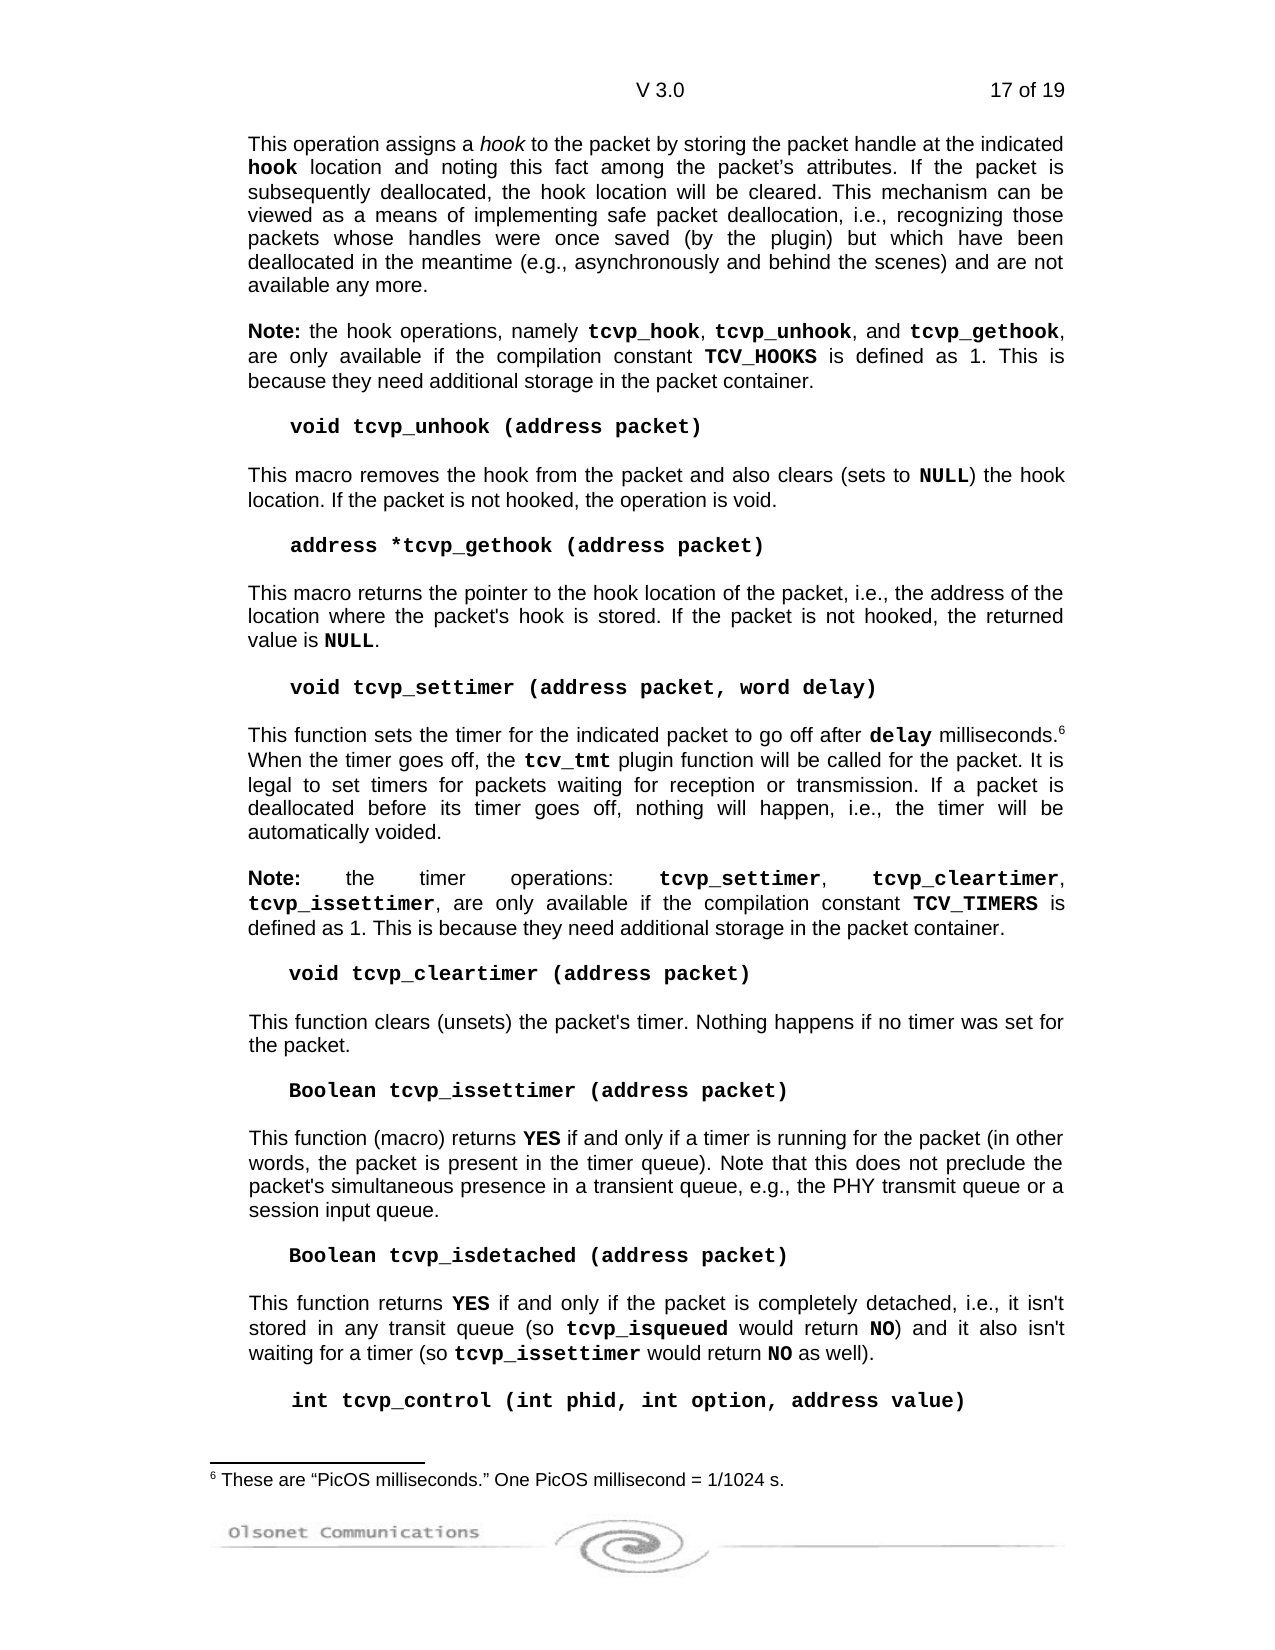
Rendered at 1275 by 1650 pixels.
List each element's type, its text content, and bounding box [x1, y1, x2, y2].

text These are “PicOS milliseconds.” One PicOS millisecond = 1/1024 s. [210, 1469, 1065, 1490]
text void tcvp_cleartimer (address packet) [289, 963, 1065, 987]
text This macro returns the pointer to the hook location of the packet, i.e., the address of the location where the packet's hook is stored. If the packet is not hooked, the returned value is NULL. [248, 582, 1065, 653]
text Boolean tcvp_isdetached (address packet) [289, 1245, 1065, 1268]
text Note: the hook operations, namely tcvp_hook, tcvp_unhook, and tcvp_gethook, are only available if the compilation constant TCV_HOOKS is defined as 1. This is because they need additional storage in the packet container. [248, 320, 1065, 393]
text void tcvp_unhook (address packet) [290, 417, 1065, 440]
text This operation assigns a hook to the packet by storing the packet handle at the indicated hook location and noting this fact among the packet’s attributes. If the packet is subsequently deallocated, the hook location will be cleared. This mechanism can be viewed as a means of implementing safe packet deallocation, i.e., recognizing those packets whose handles were once saved (by the plugin) but which have been deallocated in the meantime (e.g., asynchronously and behind the scenes) and are not available any more. [248, 132, 1065, 297]
text Note: the timer operations: tcvp_settimer, tcvp_cleartimer, tcvp_issettimer, are only available if the compilation constant TCV_TIMERS is defined as 1. This is because they need additional storage in the packet container. [248, 867, 1065, 940]
text This function sets the timer for the indicated packet to go off after delay milliseconds. When the timer goes off, the tcv_tmt plugin function will be called for the packet. It is legal to set timers for packets waiting for reception or transmission. If a packet is deallocated before its timer goes off, nothing will happen, i.e., the timer will be automatically voided. [248, 723, 1065, 843]
text This macro removes the hook from the packet and also clears (sets to NULL) the hook location. If the packet is not hooked, the operation is void. [248, 463, 1065, 512]
text This function clears (unsets) the packet's timer. Nothing happens if no timer was set for the packet. [249, 1010, 1065, 1057]
picture [210, 1504, 1065, 1596]
text Boolean tcvp_issettimer (address packet) [289, 1080, 1065, 1103]
text int tcvp_control (int phid, int option, address value) [291, 1390, 1065, 1414]
text This function returns YES if and only if the packet is completely detached, i.e., it isn't stored in any transit queue (so tcvp_isqueued would return NO) and it also isn't waiting for a timer (so tcvp_issettimer would return NO as well). [249, 1292, 1065, 1367]
text address *tcvp_gethook (address packet) [290, 535, 1065, 559]
text void tcvp_settimer (address packet, word delay) [290, 677, 1065, 700]
text This function (macro) returns YES if and only if a timer is running for the packet (in other words, the packet is present in the timer queue). Note that this does not preclude the packet's simultaneous presence in a transient queue, e.g., the PHY transmit queue or a session input queue. [249, 1127, 1065, 1222]
